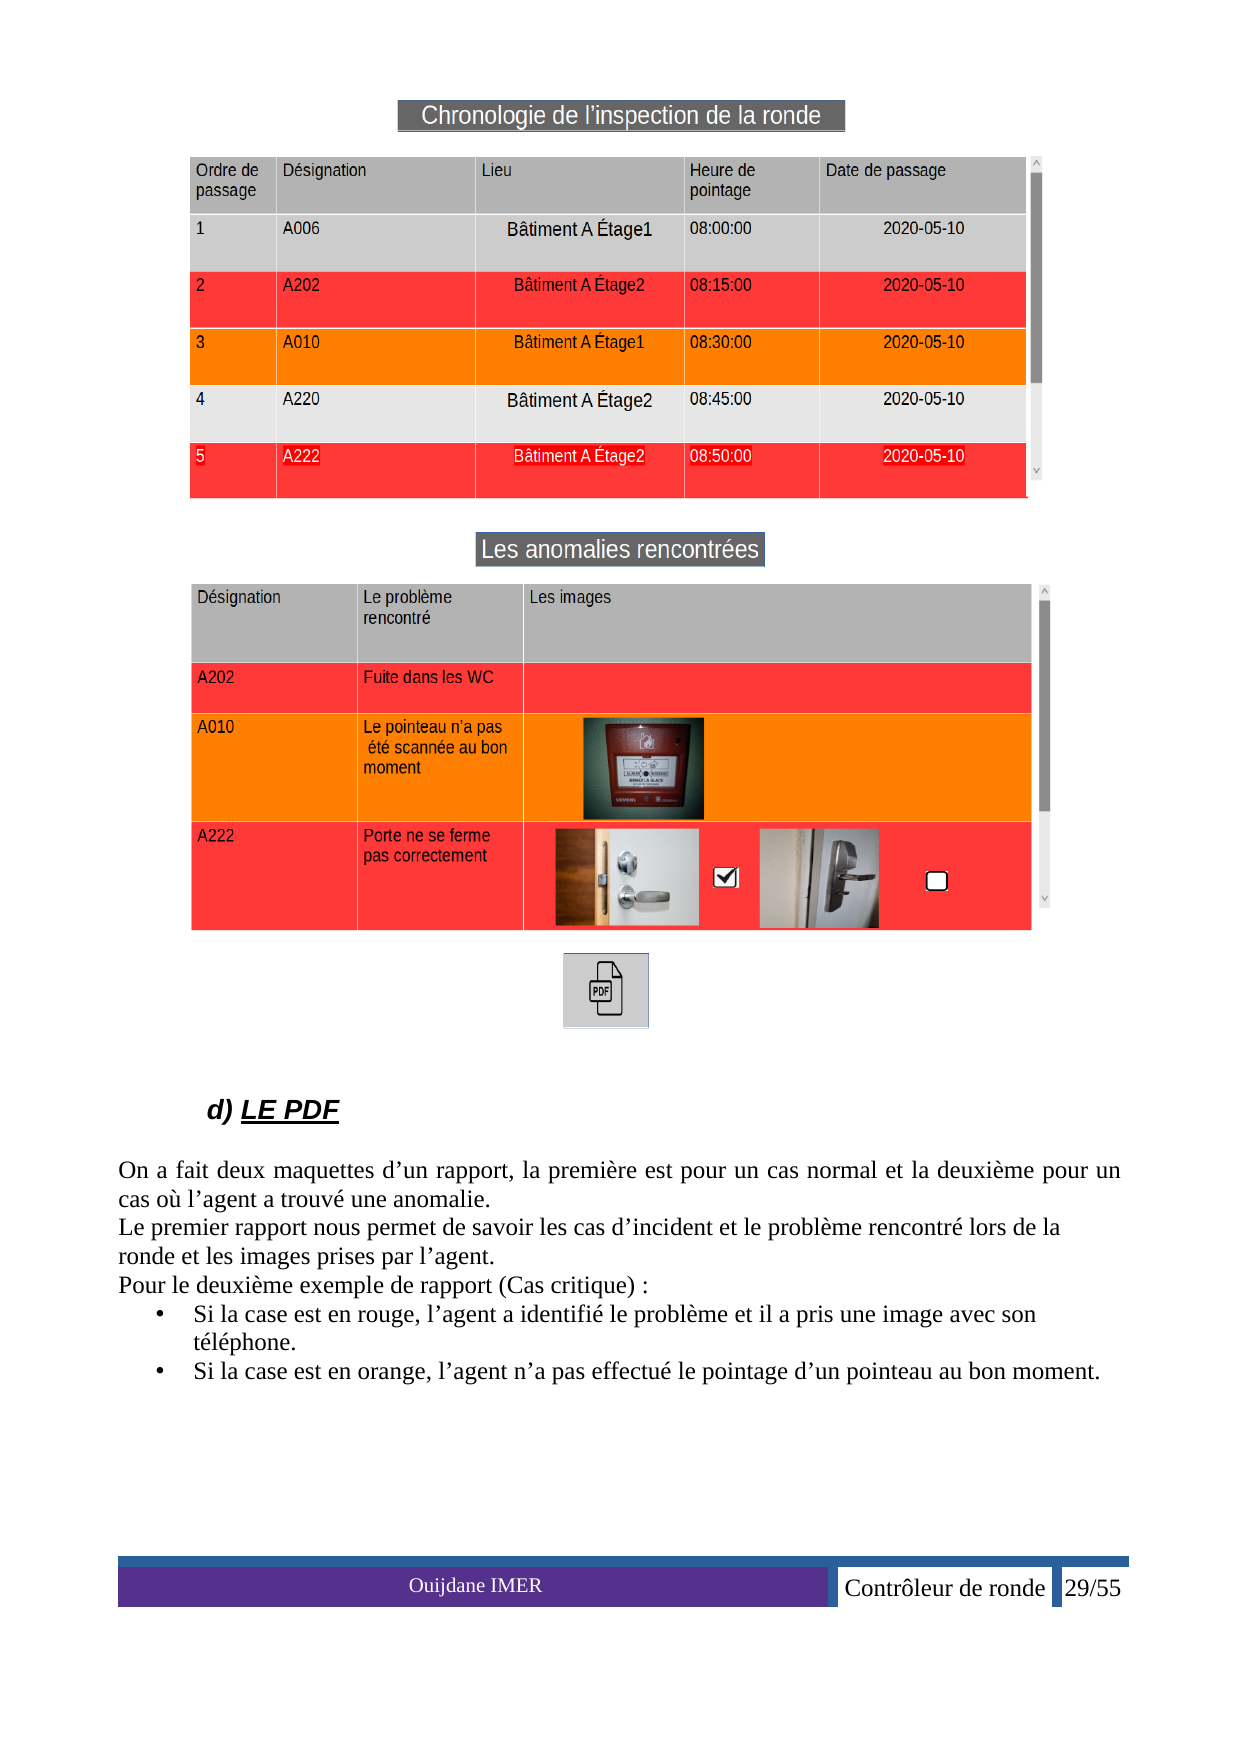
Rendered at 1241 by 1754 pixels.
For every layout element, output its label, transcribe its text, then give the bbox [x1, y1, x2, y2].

list Si la case est en orange, l’agent n’a pas effectué le pointage d’un pointeau au bon moment. [156, 1356, 1122, 1385]
list Si la case est en rouge, l’agent a identifié le problème et il a pris une image avec son téléphone. [156, 1299, 1122, 1356]
subtitle LE PDF [118, 1093, 1122, 1125]
picture [183, 95, 1056, 1036]
text On a fait deux maquettes d’un rapport, la première est pour un cas normal et la deuxième pour un cas où l’agent a trouvé une anomalie. [118, 1155, 1122, 1212]
text Le premier rapport nous permet de savoir les cas d’incident et le problème rencontré lors de la ronde et les images prises par l’agent. [118, 1212, 1122, 1270]
text Pour le deuxième exemple de rapport (Cas critique) : [118, 1270, 1122, 1299]
